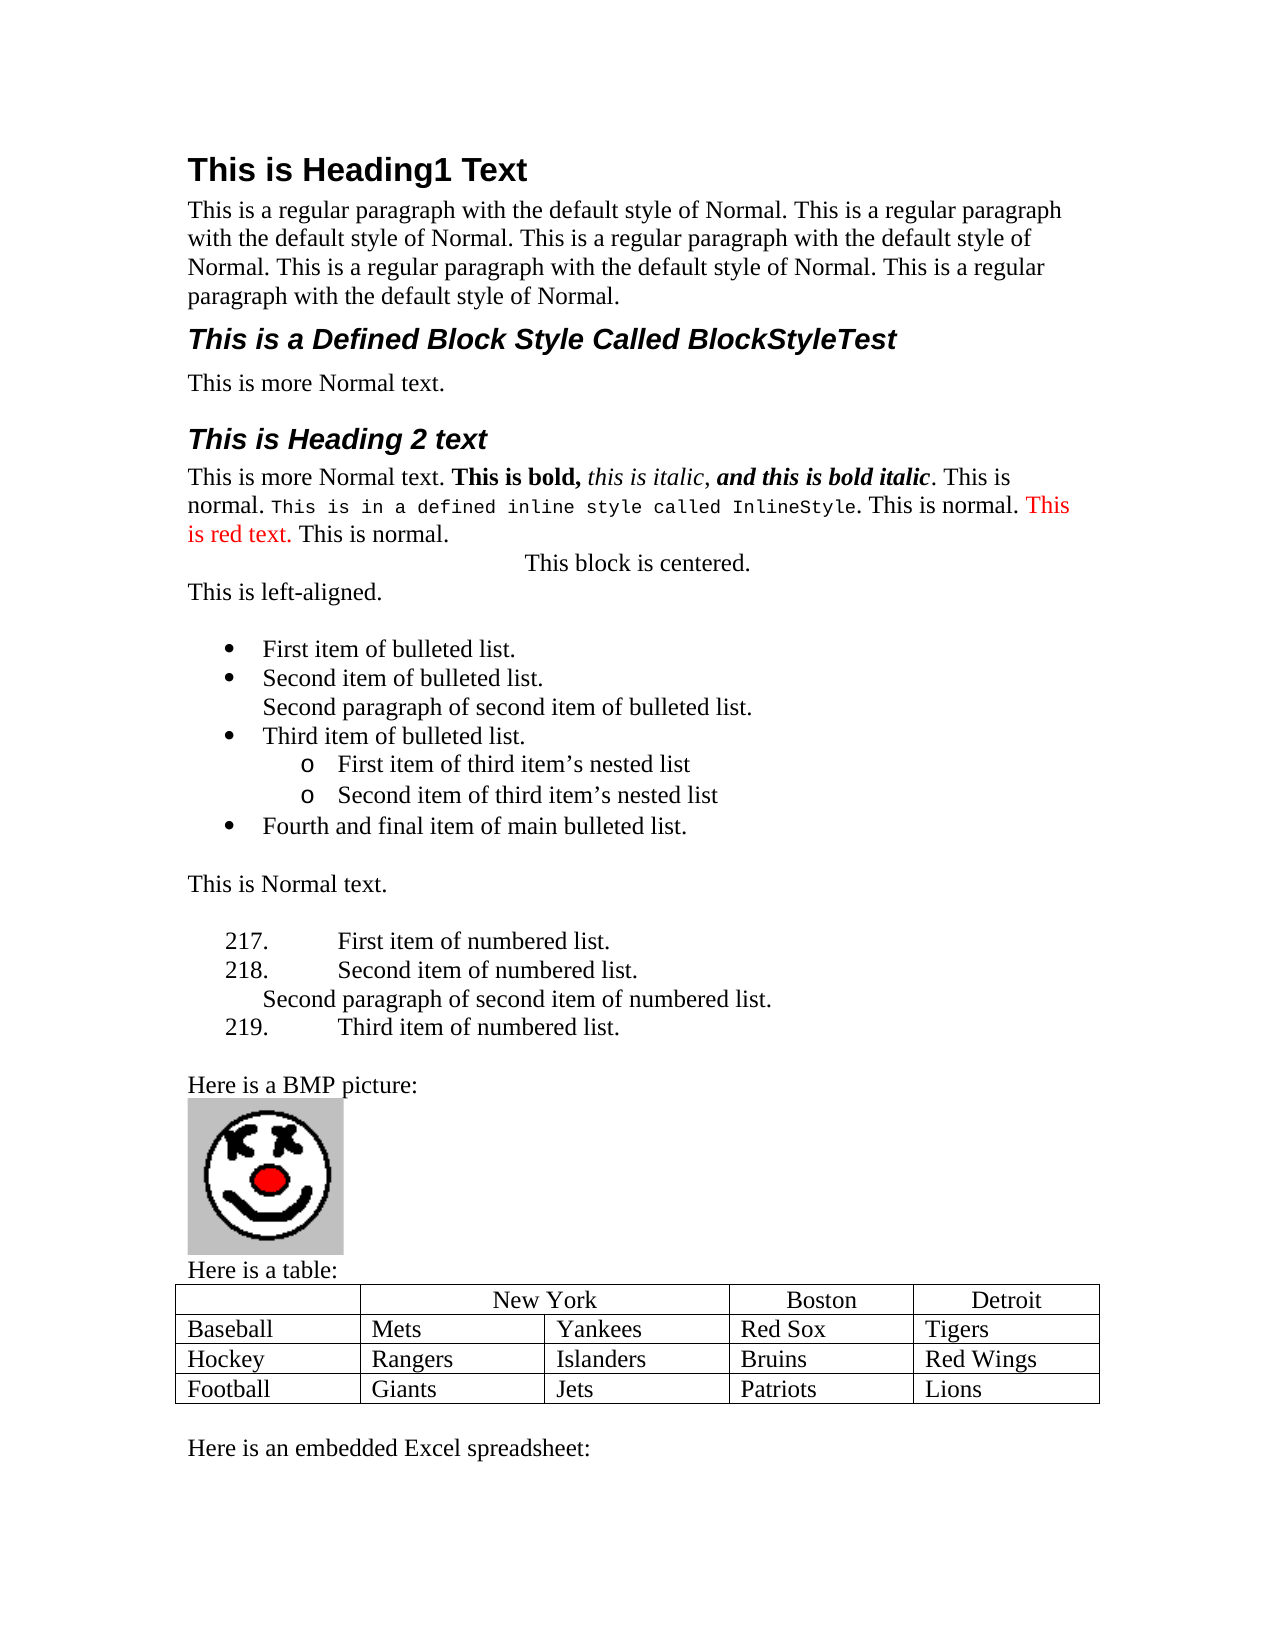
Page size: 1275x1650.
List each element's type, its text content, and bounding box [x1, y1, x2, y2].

text This is Normal text. [187, 869, 1087, 897]
text Second paragraph of second item of bulleted list. [262, 692, 1087, 721]
text Here is an embedded Excel spreadsheet: [187, 1433, 1087, 1461]
text Here is a table: [187, 1255, 1087, 1284]
list Fourth and final item of main bulleted list. [225, 811, 1087, 840]
table_header Detroit [914, 1285, 1099, 1313]
table_cell Rangers [361, 1344, 544, 1373]
table_cell Baseball [176, 1315, 360, 1343]
table_cell Football [176, 1374, 360, 1403]
text Second paragraph of second item of numbered list. [262, 984, 1087, 1012]
table_cell Lions [914, 1374, 1099, 1403]
table_cell Yankees [545, 1315, 729, 1343]
picture [187, 1098, 344, 1255]
text This is left-aligned. [187, 577, 1087, 606]
list First item of bulleted list. [225, 634, 1087, 663]
table_cell Mets [361, 1315, 544, 1343]
table_cell Islanders [545, 1344, 729, 1373]
text This block is centered. [187, 548, 1087, 577]
list Third item of bulleted list. [225, 721, 1087, 749]
subtitle This is Heading1 Text [187, 150, 1087, 188]
text Here is a BMP picture: [187, 1070, 1087, 1099]
list First item of third item’s nested list [300, 749, 1087, 780]
table_header Boston [730, 1285, 913, 1313]
table_header New York [361, 1285, 729, 1313]
list First item of numbered list. [225, 926, 1087, 955]
table_cell Bruins [730, 1344, 913, 1373]
table_cell Red Sox [730, 1315, 913, 1343]
table_cell Hockey [176, 1344, 360, 1373]
list Third item of numbered list. [225, 1012, 1087, 1041]
list Second item of numbered list. [225, 955, 1087, 984]
text This is a regular paragraph with the default style of Normal. This is a regular paragraph with the default style of Normal. This is a regular paragraph with the default style of Normal. This is a regular paragraph with the default style of Normal. This is a regular paragraph with the default style of Normal. [187, 195, 1087, 310]
text This is more Normal text. This is bold, this is italic, and this is bold italic. This is normal. This is in a defined inline style called InlineStyle. This is normal. This is red text. This is normal. [187, 462, 1087, 548]
list Second item of third item’s nested list [300, 780, 1087, 811]
text This is more Normal text. [187, 368, 1087, 397]
table_header [176, 1285, 360, 1313]
table_cell Red Wings [914, 1344, 1099, 1373]
table_cell Patriots [730, 1374, 913, 1403]
table_cell Jets [545, 1374, 729, 1403]
subtitle This is Heading 2 text [187, 422, 1087, 456]
list Second item of bulleted list. [225, 663, 1087, 692]
table_cell Tigers [914, 1315, 1099, 1343]
table_cell Giants [361, 1374, 544, 1403]
text This is a Defined Block Style Called BlockStyleTest [187, 322, 1087, 356]
